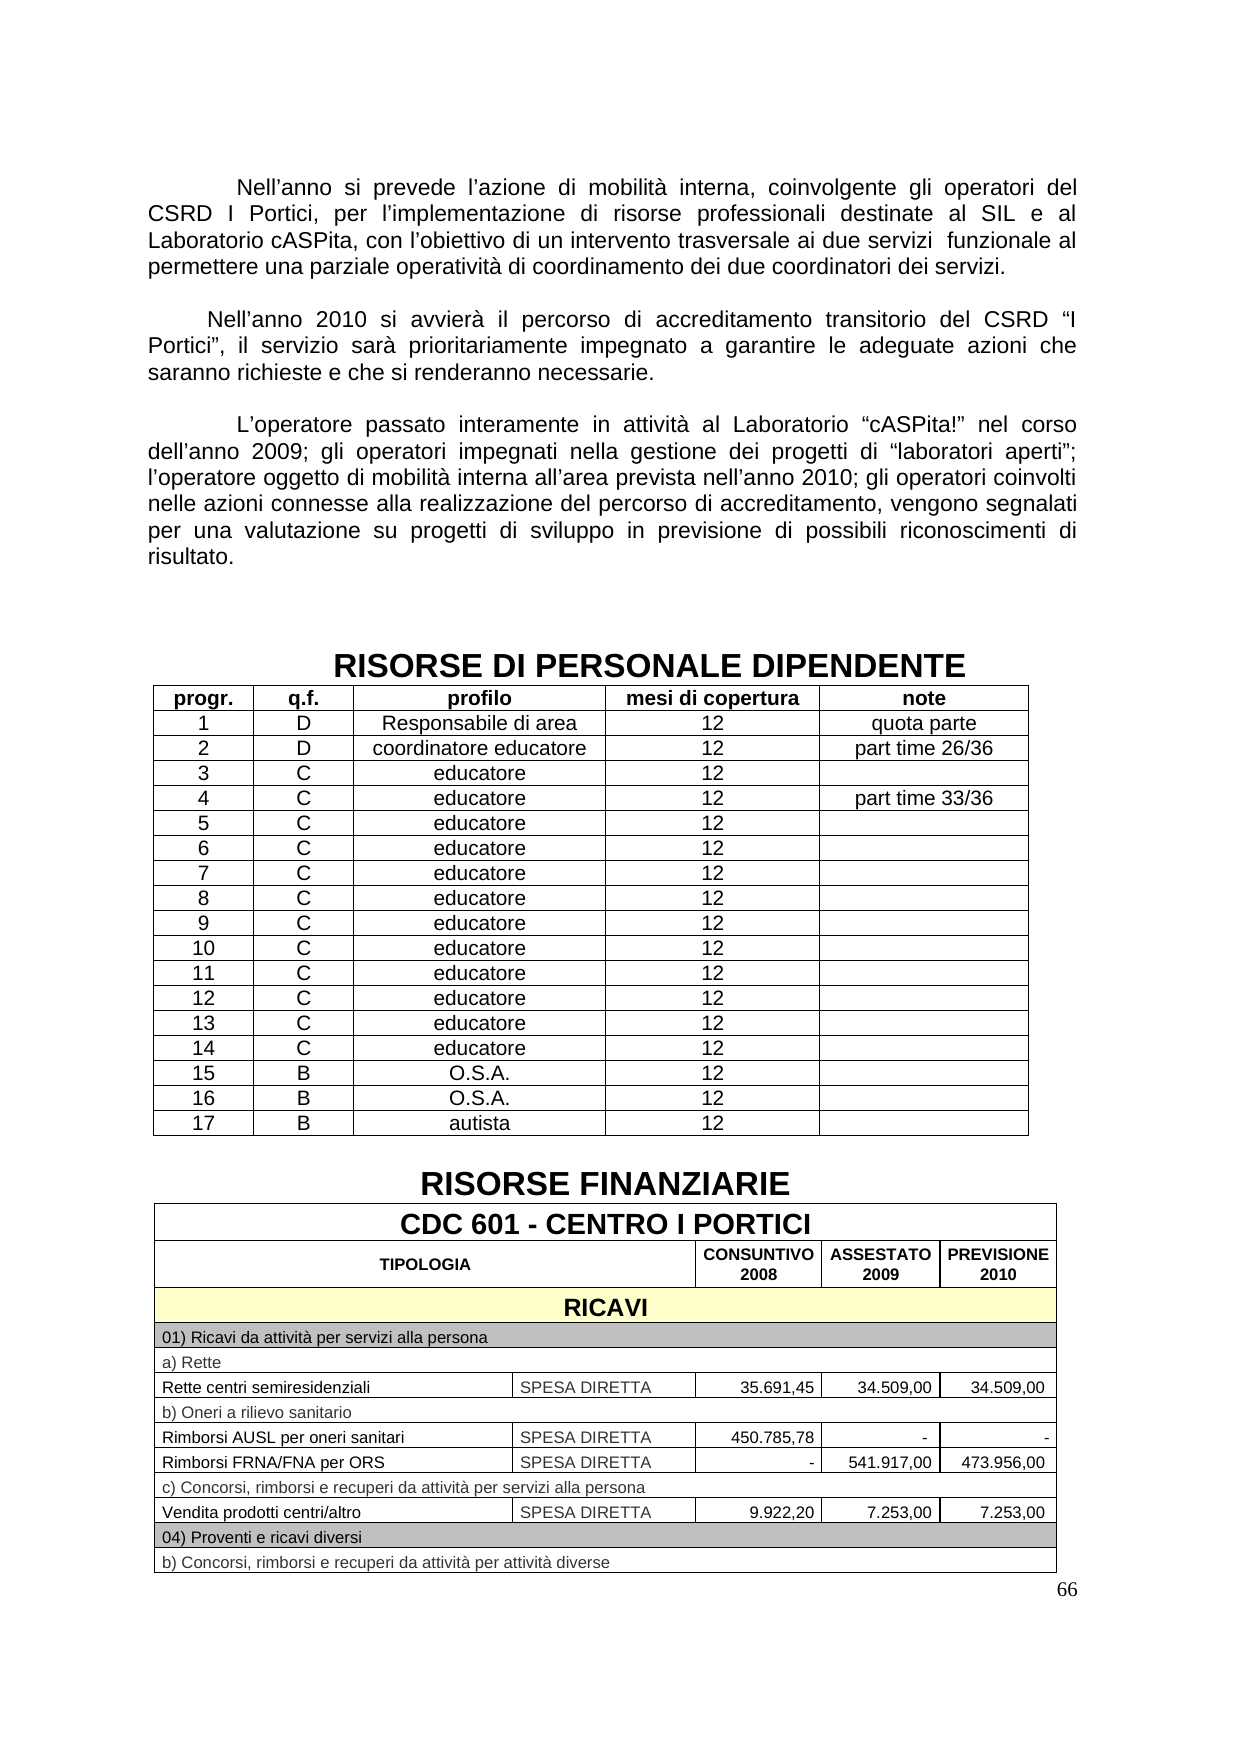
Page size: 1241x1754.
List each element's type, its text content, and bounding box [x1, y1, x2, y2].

table_cell O.S.A. [354, 1061, 605, 1085]
table_cell C [254, 911, 353, 935]
table_cell RICAVI [155, 1288, 1056, 1322]
table_header q.f. [254, 686, 353, 710]
table_cell 4 [154, 786, 253, 810]
table_cell 9.922,20 [696, 1498, 821, 1522]
table_cell Rimborsi FRNA/FNA per ORS [155, 1448, 512, 1472]
table_cell Rimborsi AUSL per oneri sanitari [155, 1423, 512, 1447]
table_cell C [254, 961, 353, 985]
text Nell’anno 2010 si avvierà il percorso di accreditamento transitorio del CSRD “I Portici”, il servizio sarà prioritariamente impegnato a garantire le adeguate azioni che saranno richieste e che si renderanno necessarie. [148, 306, 1078, 385]
table_cell 9 [154, 911, 253, 935]
table_cell [820, 1061, 1028, 1085]
table_cell [820, 936, 1028, 960]
table_cell educatore [354, 886, 605, 910]
table_cell [820, 1011, 1028, 1035]
table_cell [820, 1111, 1028, 1135]
table_cell PREVISIONE 2010 [941, 1241, 1056, 1287]
table_cell educatore [354, 786, 605, 810]
table_cell 8 [154, 886, 253, 910]
table_cell 473.956,00 [941, 1448, 1056, 1472]
table_cell C [254, 861, 353, 885]
table_cell 12 [606, 1111, 819, 1135]
table_cell 01) Ricavi da attività per servizi alla persona [155, 1323, 1056, 1347]
table_cell 12 [154, 986, 253, 1010]
table_cell SPESA DIRETTA [513, 1423, 695, 1447]
table_cell 2 [154, 736, 253, 760]
table_cell b) Oneri a rilievo sanitario [155, 1398, 1056, 1422]
table_cell 12 [606, 1086, 819, 1110]
table_cell [820, 986, 1028, 1010]
table_cell 7.253,00 [822, 1498, 939, 1522]
table_cell 13 [154, 1011, 253, 1035]
table_cell TIPOLOGIA [155, 1241, 695, 1287]
table_cell SPESA DIRETTA [513, 1498, 695, 1522]
table_cell [820, 1036, 1028, 1060]
table_cell educatore [354, 761, 605, 785]
table_cell O.S.A. [354, 1086, 605, 1110]
text RISORSE DI PERSONALE DIPENDENTE [148, 646, 1152, 685]
table_cell 17 [154, 1111, 253, 1135]
table_cell 12 [606, 986, 819, 1010]
table_cell 12 [606, 711, 819, 735]
table_cell 34.509,00 [941, 1373, 1056, 1397]
table_cell b) Concorsi, rimborsi e recuperi da attività per attività diverse [155, 1548, 1056, 1572]
table_cell c) Concorsi, rimborsi e recuperi da attività per servizi alla persona [155, 1473, 1056, 1497]
table_cell 16 [154, 1086, 253, 1110]
table_cell C [254, 986, 353, 1010]
table_cell part time 33/36 [820, 786, 1028, 810]
table_cell 10 [154, 936, 253, 960]
table_cell educatore [354, 836, 605, 860]
table_cell C [254, 1036, 353, 1060]
table_cell B [254, 1086, 353, 1110]
table_cell 12 [606, 961, 819, 985]
table_cell 12 [606, 861, 819, 885]
table_cell C [254, 936, 353, 960]
table_cell 12 [606, 886, 819, 910]
table_cell autista [354, 1111, 605, 1135]
table_cell 12 [606, 1061, 819, 1085]
text RISORSE FINANZIARIE [59, 1164, 1152, 1203]
table_cell 3 [154, 761, 253, 785]
table_cell C [254, 786, 353, 810]
table_cell 12 [606, 1036, 819, 1060]
table_cell C [254, 886, 353, 910]
table_cell a) Rette [155, 1348, 1056, 1372]
table_cell [820, 761, 1028, 785]
table_cell educatore [354, 1036, 605, 1060]
table_cell [820, 1086, 1028, 1110]
table_cell SPESA DIRETTA [513, 1373, 695, 1397]
table_cell C [254, 761, 353, 785]
table_cell 541.917,00 [822, 1448, 939, 1472]
table_cell 04) Proventi e ricavi diversi [155, 1523, 1056, 1547]
table_cell 35.691,45 [696, 1373, 821, 1397]
table_cell educatore [354, 961, 605, 985]
table_cell 12 [606, 911, 819, 935]
table_cell 12 [606, 786, 819, 810]
table_cell B [254, 1061, 353, 1085]
table_cell 6 [154, 836, 253, 860]
table_cell 1 [154, 711, 253, 735]
table_cell 12 [606, 811, 819, 835]
table_cell SPESA DIRETTA [513, 1448, 695, 1472]
table_cell educatore [354, 811, 605, 835]
table_cell D [254, 736, 353, 760]
table_cell [820, 961, 1028, 985]
table_cell 450.785,78 [696, 1423, 821, 1447]
table_cell 12 [606, 736, 819, 760]
text L’operatore passato interamente in attività al Laboratorio “cASPita!” nel corso dell’anno 2009; gli operatori impegnati nella gestione dei progetti di “laboratori aperti”; l’operatore oggetto di mobilità interna all’area prevista nell’anno 2010; gli operatori coinvolti nelle azioni connesse alla realizzazione del percorso di accreditamento, vengono segnalati per una valutazione su progetti di sviluppo in previsione di possibili riconoscimenti di risultato. [148, 411, 1078, 569]
table_cell C [254, 836, 353, 860]
table_header CDC 601 - CENTRO I PORTICI [155, 1204, 1056, 1240]
table_cell [820, 886, 1028, 910]
text Nell’anno si prevede l’azione di mobilità interna, coinvolgente gli operatori del CSRD I Portici, per l’implementazione di risorse professionali destinate al SIL e al Laboratorio cASPita, con l’obiettivo di un intervento trasversale ai due servizi funzionale al permettere una parziale operatività di coordinamento dei due coordinatori dei servizi. [148, 174, 1078, 279]
table_header mesi di copertura [606, 686, 819, 710]
table_header note [820, 686, 1028, 710]
table_cell 12 [606, 936, 819, 960]
table_cell 14 [154, 1036, 253, 1060]
table_cell [820, 861, 1028, 885]
table_cell C [254, 811, 353, 835]
table_cell B [254, 1111, 353, 1135]
table_cell part time 26/36 [820, 736, 1028, 760]
table_header profilo [354, 686, 605, 710]
table_cell 5 [154, 811, 253, 835]
table_cell D [254, 711, 353, 735]
table_cell educatore [354, 861, 605, 885]
table_cell CONSUNTIVO 2008 [696, 1241, 821, 1287]
table_cell 7.253,00 [941, 1498, 1056, 1522]
table_cell Responsabile di area [354, 711, 605, 735]
table_cell coordinatore educatore [354, 736, 605, 760]
table_cell 12 [606, 761, 819, 785]
table_cell 34.509,00 [822, 1373, 939, 1397]
table_cell C [254, 1011, 353, 1035]
table_cell - [822, 1423, 939, 1447]
table_cell [820, 836, 1028, 860]
table_cell Vendita prodotti centri/altro [155, 1498, 512, 1522]
table_cell educatore [354, 911, 605, 935]
table_cell 12 [606, 836, 819, 860]
table_cell educatore [354, 1011, 605, 1035]
table_cell educatore [354, 936, 605, 960]
table_cell - [696, 1448, 821, 1472]
table_cell ASSESTATO 2009 [822, 1241, 939, 1287]
table_cell educatore [354, 986, 605, 1010]
table_cell Rette centri semiresidenziali [155, 1373, 512, 1397]
table_cell 7 [154, 861, 253, 885]
table_cell 11 [154, 961, 253, 985]
table_header progr. [154, 686, 253, 710]
table_cell [820, 811, 1028, 835]
table_cell 12 [606, 1011, 819, 1035]
table_cell [820, 911, 1028, 935]
table_cell - [941, 1423, 1056, 1447]
table_cell quota parte [820, 711, 1028, 735]
table_cell 15 [154, 1061, 253, 1085]
